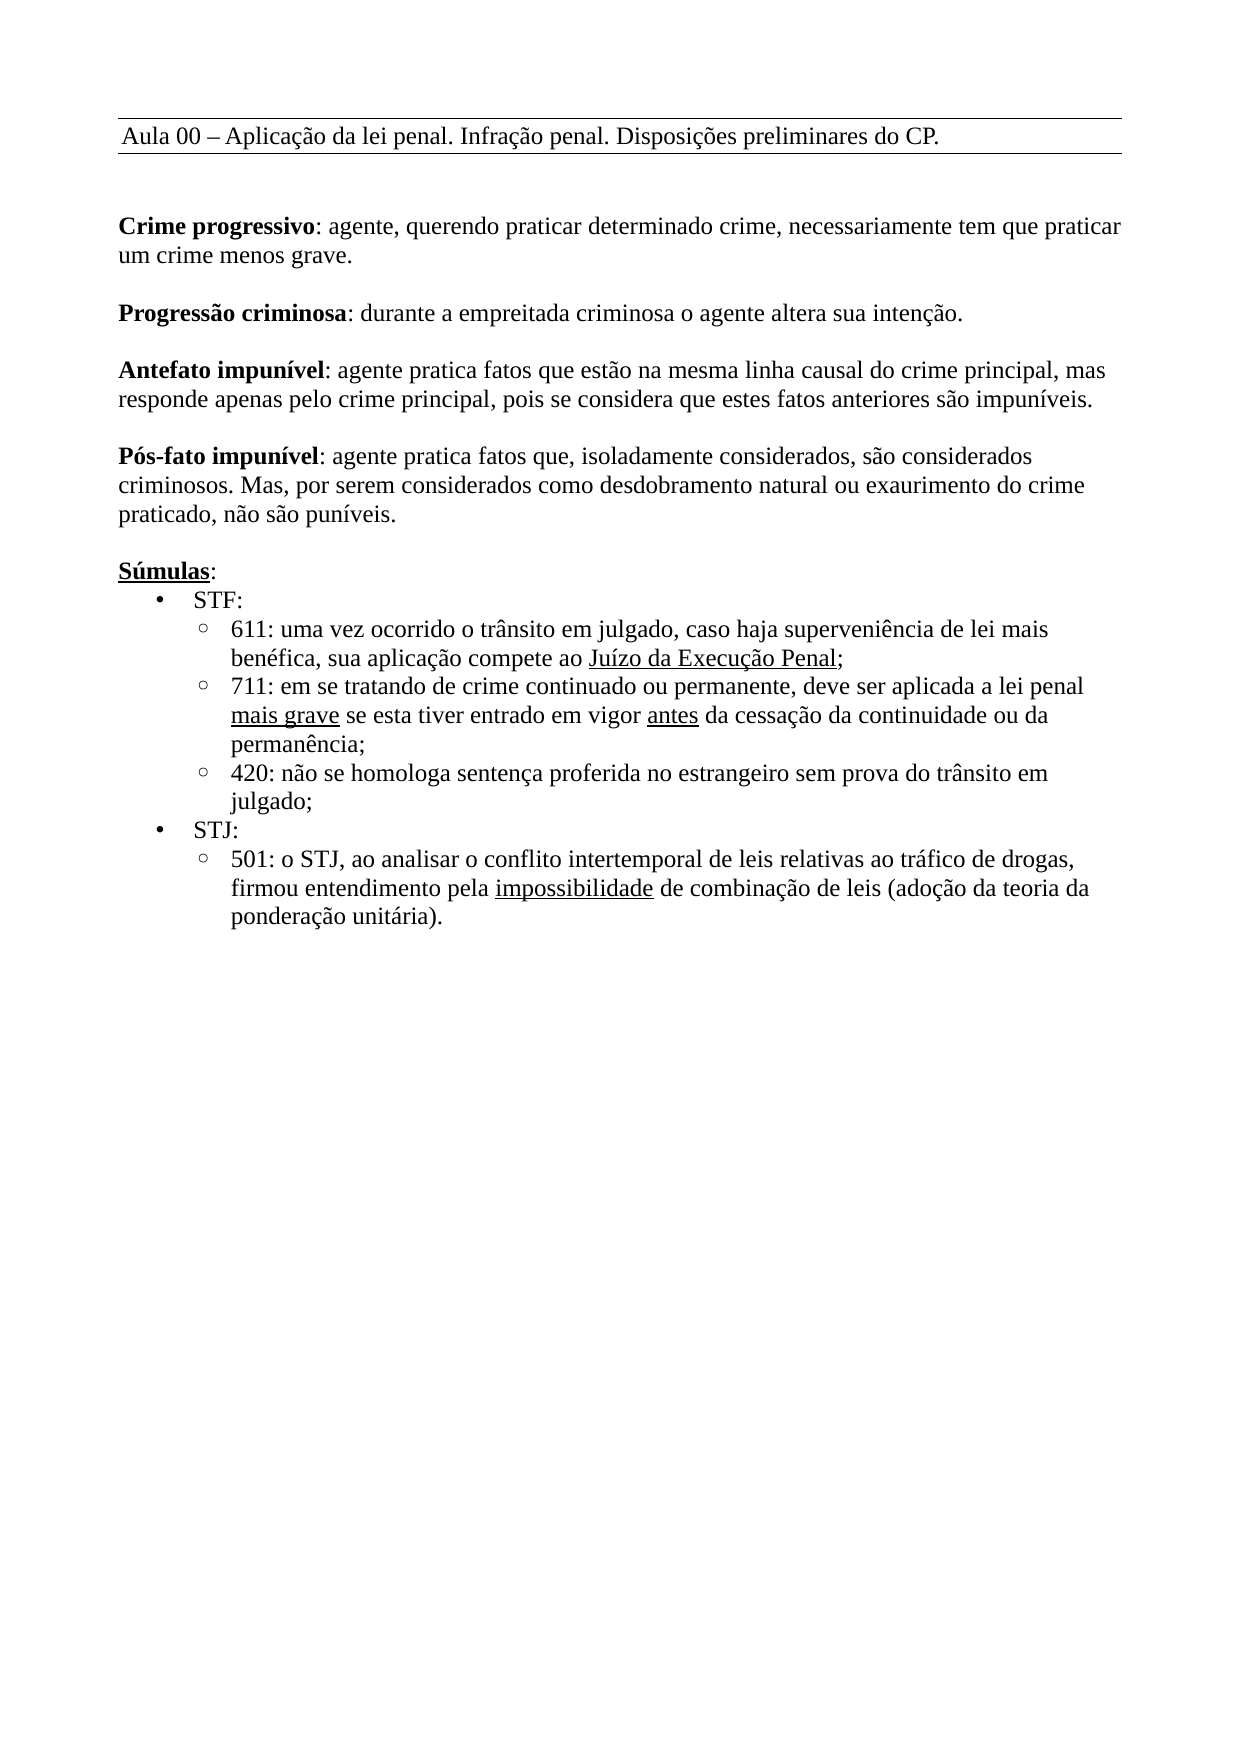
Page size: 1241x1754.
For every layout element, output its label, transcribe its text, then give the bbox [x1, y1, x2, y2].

text Crime progressivo: agente, querendo praticar determinado crime, necessariamente tem que praticar um crime menos grave. [118, 211, 1122, 269]
list STJ: [156, 815, 1122, 844]
text Antefato impunível: agente pratica fatos que estão na mesma linha causal do crime principal, mas responde apenas pelo crime principal, pois se considera que estes fatos anteriores são impuníveis. [118, 355, 1122, 413]
list 711: em se tratando de crime continuado ou permanente, deve ser aplicada a lei penal mais grave se esta tiver entrado em vigor antes da cessação da continuidade ou da permanência; [193, 671, 1122, 758]
list 611: uma vez ocorrido o trânsito em julgado, caso haja superveniência de lei mais benéfica, sua aplicação compete ao Juízo da Execução Penal; [193, 614, 1122, 671]
list 420: não se homologa sentença proferida no estrangeiro sem prova do trânsito em julgado; [193, 758, 1122, 815]
text Súmulas: [118, 556, 1122, 585]
text Progressão criminosa: durante a empreitada criminosa o agente altera sua intenção. [118, 298, 1122, 326]
list STF: [156, 585, 1122, 614]
text Pós-fato impunível: agente pratica fatos que, isoladamente considerados, são considerados criminosos. Mas, por serem considerados como desdobramento natural ou exaurimento do crime praticado, não são puníveis. [118, 441, 1122, 528]
list 501: o STJ, ao analisar o conflito intertemporal de leis relativas ao tráfico de drogas, firmou entendimento pela impossibilidade de combinação de leis (adoção da teoria da ponderação unitária). [193, 844, 1122, 930]
